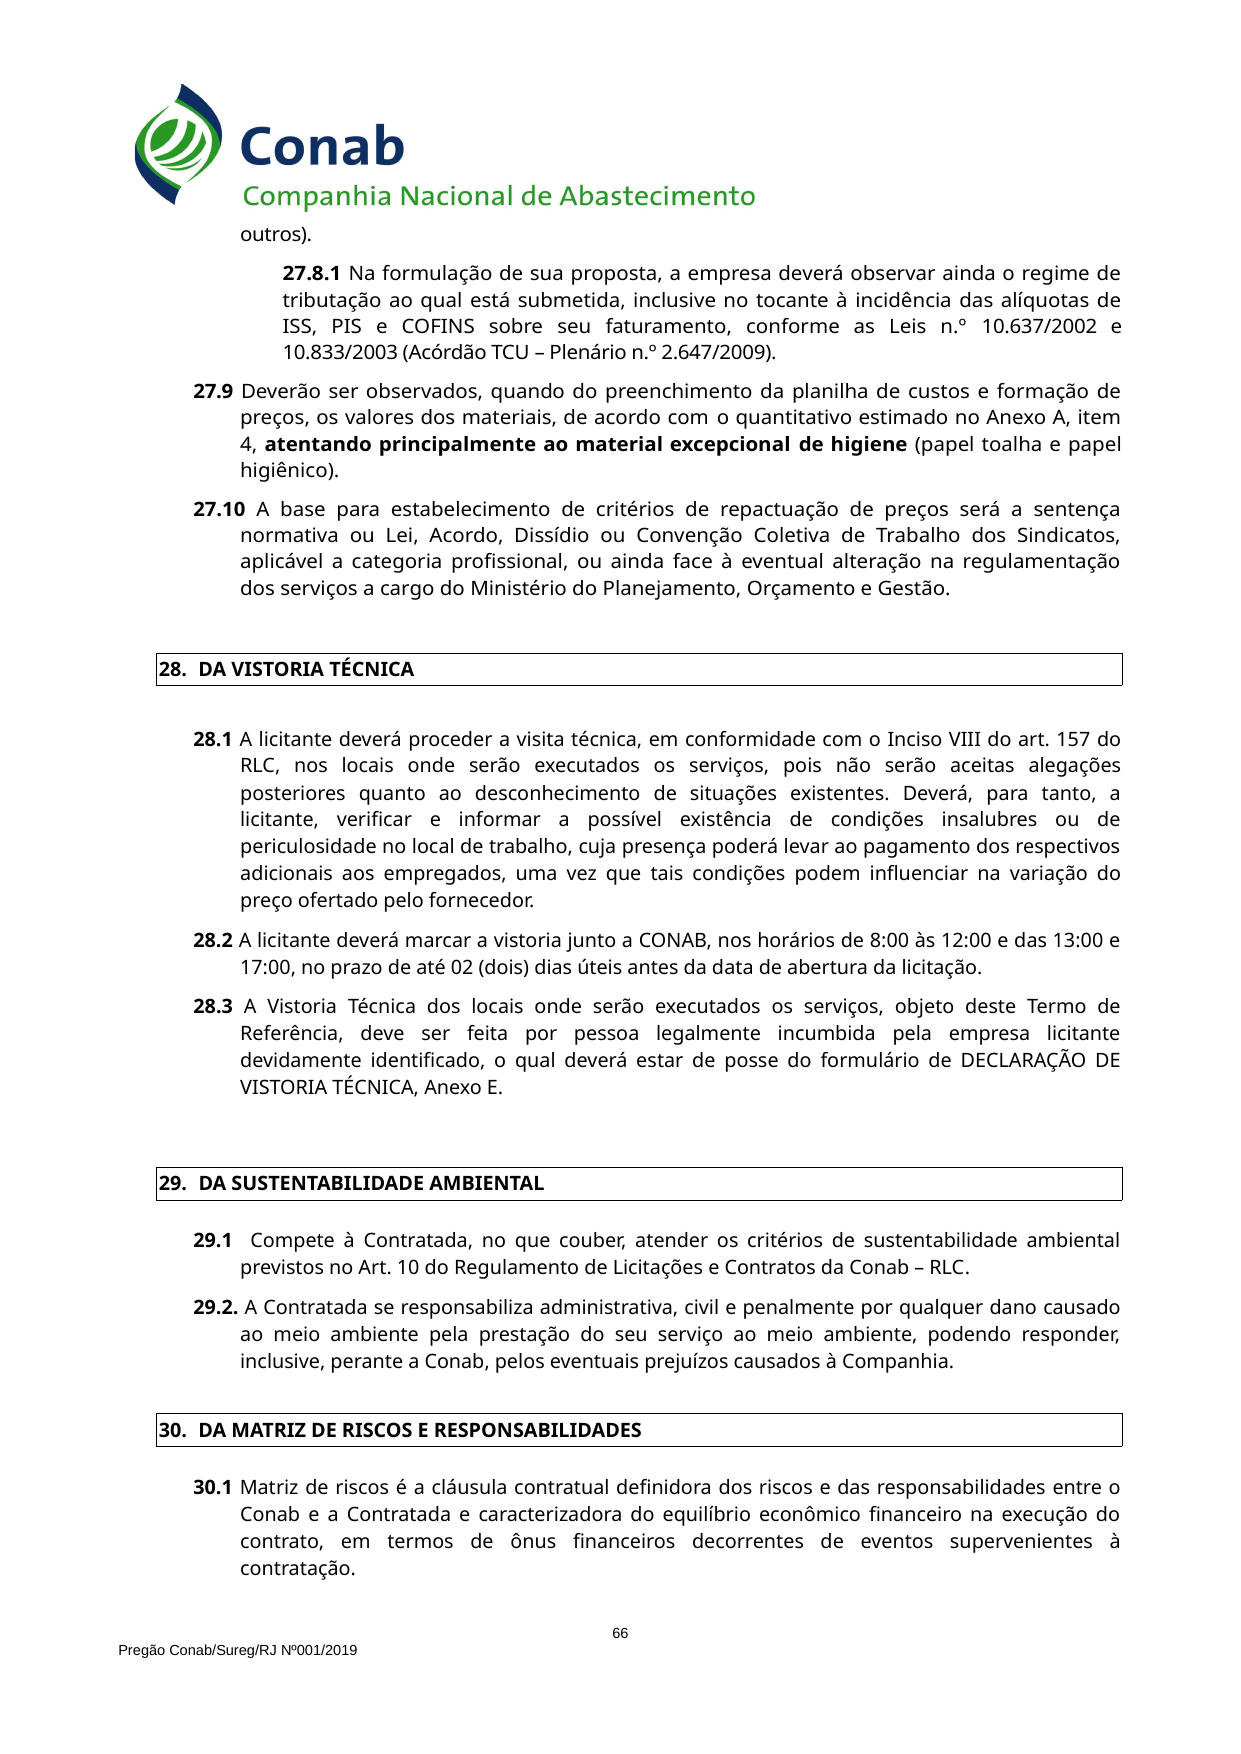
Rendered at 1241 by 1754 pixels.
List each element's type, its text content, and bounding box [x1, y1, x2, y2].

text 28.3 A Vistoria Técnica dos locais onde serão executados os serviços, objeto deste Termo de Referência, deve ser feita por pessoa legalmente incumbida pela empresa licitante devidamente identificado, o qual deverá estar de posse do formulário de DECLARAÇÃO DE VISTORIA TÉCNICA, Anexo E. [193, 992, 1122, 1100]
text 28.1 A licitante deverá proceder a visita técnica, em conformidade com o Inciso VIII do art. 157 do RLC, nos locais onde serão executados os serviços, pois não serão aceitas alegações posteriores quanto ao desconhecimento de situações existentes. Deverá, para tanto, a licitante, verificar e informar a possível existência de condições insalubres ou de periculosidade no local de trabalho, cuja presença poderá levar ao pagamento dos respectivos adicionais aos empregados, uma vez que tais condições podem influenciar na variação do preço ofertado pelo fornecedor. [193, 725, 1122, 914]
text 29.2. A Contratada se responsabiliza administrativa, civil e penalmente por qualquer dano causado ao meio ambiente pela prestação do seu serviço ao meio ambiente, podendo responder, inclusive, perante a Conab, pelos eventuais prejuízos causados à Companhia. [193, 1293, 1122, 1374]
list 27.8.1 Na formulação de sua proposta, a empresa deverá observar ainda o regime de tributação ao qual está submetida, inclusive no tocante à incidência das alíquotas de ISS, PIS e COFINS sobre seu faturamento, conforme as Leis n.º 10.637/2002 e 10.833/2003 (Acórdão TCU – Plenário n.º 2.647/2009). [191, 259, 1122, 365]
picture [134, 84, 755, 212]
text 28.2 A licitante deverá marcar a vistoria junto a CONAB, nos horários de 8:00 às 12:00 e das 13:00 e 17:00, no prazo de até 02 (dois) dias úteis antes da data de abertura da licitação. [193, 926, 1122, 980]
list DA SUSTENTABILIDADE AMBIENTAL [157, 1168, 1122, 1200]
text outros). [193, 221, 1122, 247]
text 30.1 Matriz de riscos é a cláusula contratual definidora dos riscos e das responsabilidades entre o Conab e a Contratada e caracterizadora do equilíbrio econômico financeiro na execução do contrato, em termos de ônus financeiros decorrentes de eventos supervenientes à contratação. [193, 1473, 1122, 1581]
text 27.10 A base para estabelecimento de critérios de repactuação de preços será a sentença normativa ou Lei, Acordo, Dissídio ou Convenção Coletiva de Trabalho dos Sindicatos, aplicável a categoria profissional, ou ainda face à eventual alteração na regulamentação dos serviços a cargo do Ministério do Planejamento, Orçamento e Gestão. [193, 495, 1122, 601]
list DA VISTORIA TÉCNICA [157, 654, 1122, 685]
list DA MATRIZ DE RISCOS E RESPONSABILIDADES [157, 1414, 1122, 1446]
text 29.1 Compete à Contratada, no que couber, atender os critérios de sustentabilidade ambiental previstos no Art. 10 do Regulamento de Licitações e Contratos da Conab – RLC. [193, 1227, 1122, 1281]
text 27.9 Deverão ser observados, quando do preenchimento da planilha de custos e formação de preços, os valores dos materiais, de acordo com o quantitativo estimado no Anexo A, item 4, atentando principalmente ao material excepcional de higiene (papel toalha e papel higiênico). [193, 377, 1122, 483]
